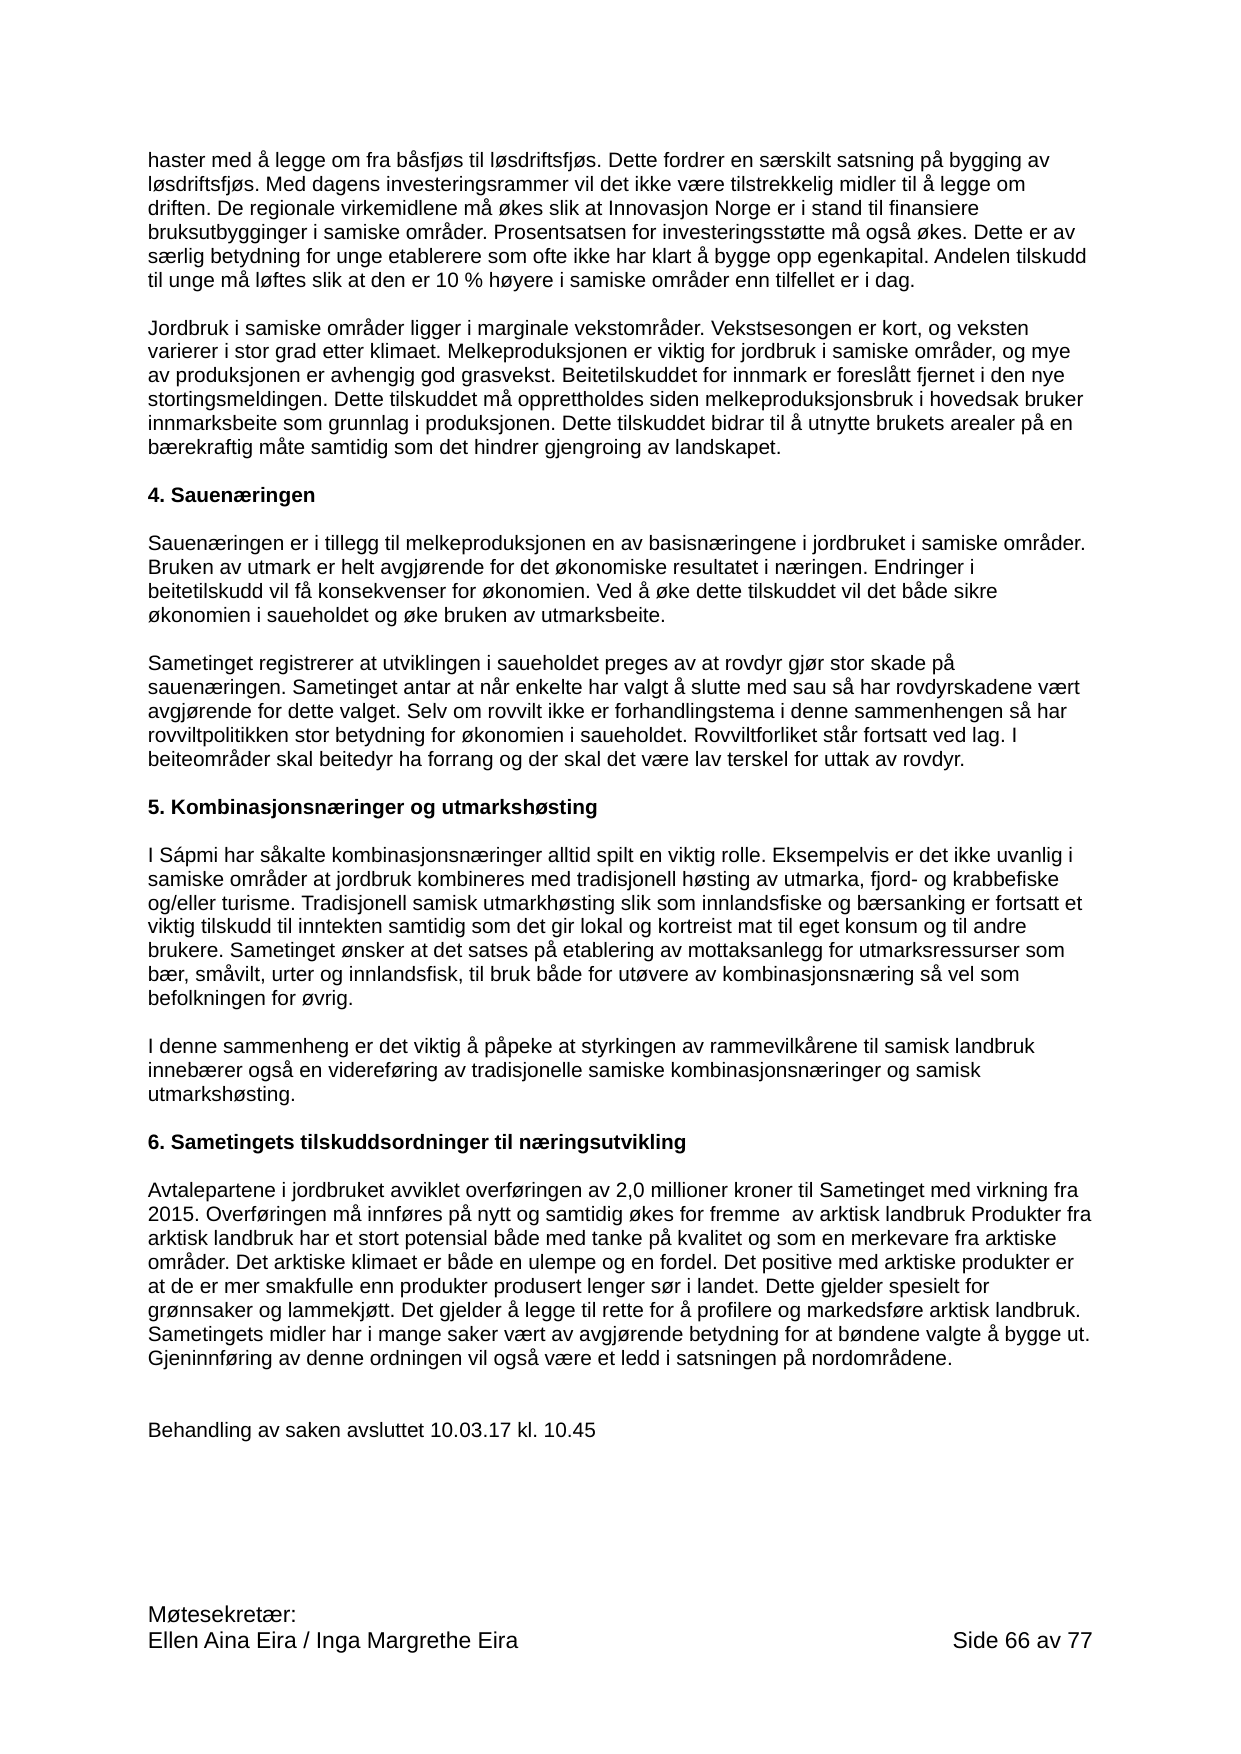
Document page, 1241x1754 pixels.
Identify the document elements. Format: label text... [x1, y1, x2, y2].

table_header haster med å legge om fra båsfjøs til løsdriftsfjøs. Dette fordrer en særskilt satsning på bygging av løsdriftsfjøs. Med dagens investeringsrammer vil det ikke være tilstrekkelig midler til å legge om driften. De regionale virkemidlene må økes slik at Innovasjon Norge er i stand til finansiere bruksutbygginger i samiske områder. Prosentsatsen for investeringsstøtte må også økes. Dette er av særlig betydning for unge etablerere som ofte ikke har klart å bygge opp egenkapital. Andelen tilskudd til unge må løftes slik at den er 10 % høyere i samiske områder enn tilfellet er i dag. Jordbruk i samiske områder ligger i marginale vekstområder. Vekstsesongen er kort, og veksten varierer i stor grad etter klimaet. Melkeproduksjonen er viktig for jordbruk i samiske områder, og mye av produksjonen er avhengig god grasvekst. Beitetilskuddet for innmark er foreslått fjernet i den nye stortingsmeldingen. Dette tilskuddet må opprettholdes siden melkeproduksjonsbruk i hovedsak bruker innmarksbeite som grunnlag i produksjonen. Dette tilskuddet bidrar til å utnytte brukets arealer på en bærekraftig måte samtidig som det hindrer gjengroing av landskapet. 4. Sauenæringen Sauenæringen er i tillegg til melkeproduksjonen en av basisnæringene i jordbruket i samiske områder. Bruken av utmark er helt avgjørende for det økonomiske resultatet i næringen. Endringer i beitetilskudd vil få konsekvenser for økonomien. Ved å øke dette tilskuddet vil det både sikre økonomien i saueholdet og øke bruken av utmarksbeite. Sametinget registrerer at utviklingen i saueholdet preges av at rovdyr gjør stor skade på sauenæringen. Sametinget antar at når enkelte har valgt å slutte med sau så har rovdyrskadene vært avgjørende for dette valget. Selv om rovvilt ikke er forhandlingstema i denne sammenhengen så har rovviltpolitikken stor betydning for økonomien i saueholdet. Rovviltforliket står fortsatt ved lag. I beiteområder skal beitedyr ha forrang og der skal det være lav terskel for uttak av rovdyr. 5. Kombinasjonsnæringer og utmarkshøsting I Sápmi har såkalte kombinasjonsnæringer alltid spilt en viktig rolle. Eksempelvis er det ikke uvanlig i samiske områder at jordbruk kombineres med tradisjonell høsting av utmarka, fjord- og krabbefiske og/eller turisme. Tradisjonell samisk utmarkhøsting slik som innlandsfiske og bærsanking er fortsatt et viktig tilskudd til inntekten samtidig som det gir lokal og kortreist mat til eget konsum og til andre brukere. Sametinget ønsker at det satses på etablering av mottaksanlegg for utmarksressurser som bær, småvilt, urter og innlandsfisk, til bruk både for utøvere av kombinasjonsnæring så vel som befolkningen for øvrig. I denne sammenheng er det viktig å påpeke at styrkingen av rammevilkårene til samisk landbruk innebærer også en videreføring av tradisjonelle samiske kombinasjonsnæringer og samisk utmarkshøsting. 6. Sametingets tilskuddsordninger til næringsutvikling Avtalepartene i jordbruket avviklet overføringen av 2,0 millioner kroner til Sametinget med virkning fra 2015. Overføringen må innføres på nytt og samtidig økes for fremme av arktisk landbruk Produkter fra arktisk landbruk har et stort potensial både med tanke på kvalitet og som en merkevare fra arktiske områder. Det arktiske klimaet er både en ulempe og en fordel. Det positive med arktiske produkter er at de er mer smakfulle enn produkter produsert lenger sør i landet. Dette gjelder spesielt for grønnsaker og lammekjøtt. Det gjelder å legge til rette for å profilere og markedsføre arktisk landbruk. Sametingets midler har i mange saker vært av avgjørende betydning for at bøndene valgte å bygge ut. Gjeninnføring av denne ordningen vil også være et ledd i satsningen på nordområdene. Behandling av saken avsluttet 10.03.17 kl. 10.45 [136, 148, 1104, 1441]
